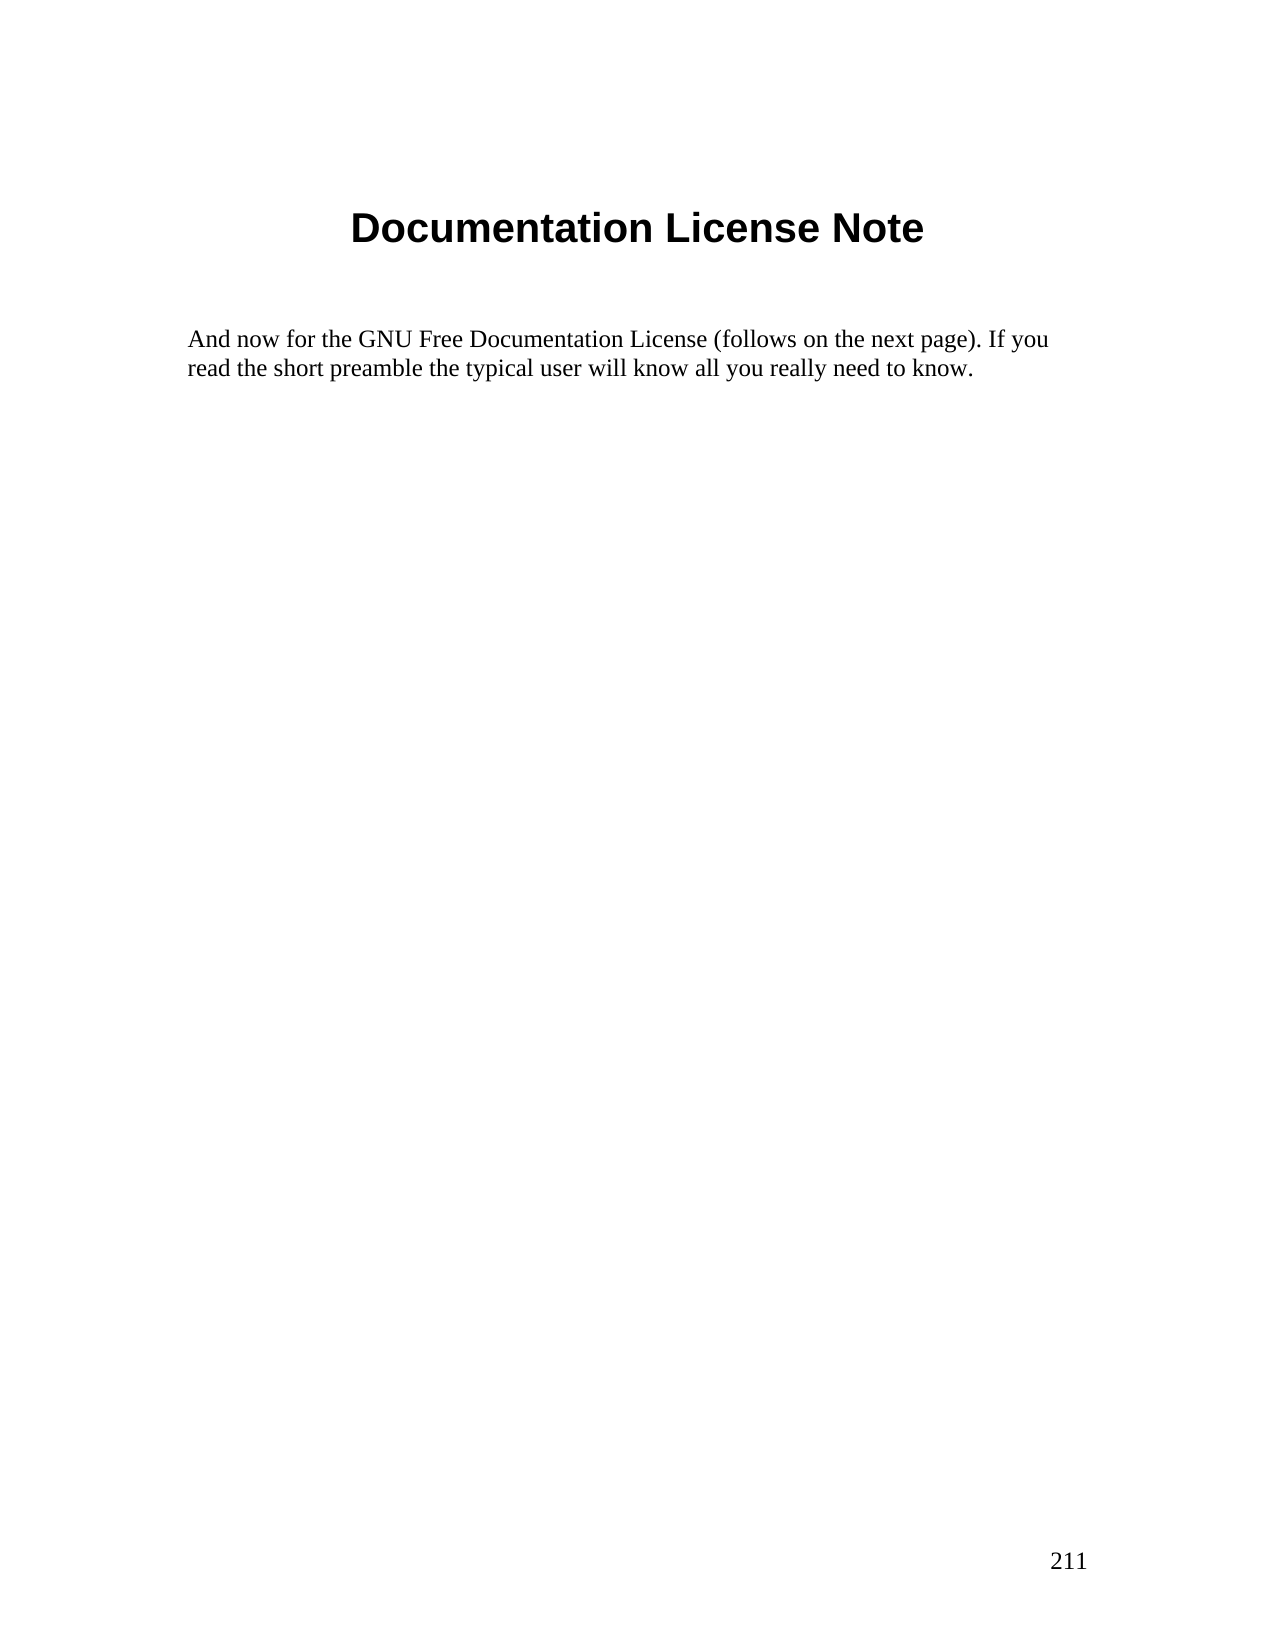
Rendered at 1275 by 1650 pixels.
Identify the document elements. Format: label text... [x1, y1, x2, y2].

subtitle Documentation License Note [187, 204, 1087, 252]
text And now for the GNU Free Documentation License (follows on the next page). If you read the short preamble the typical user will know all you really need to know. [187, 324, 1087, 382]
